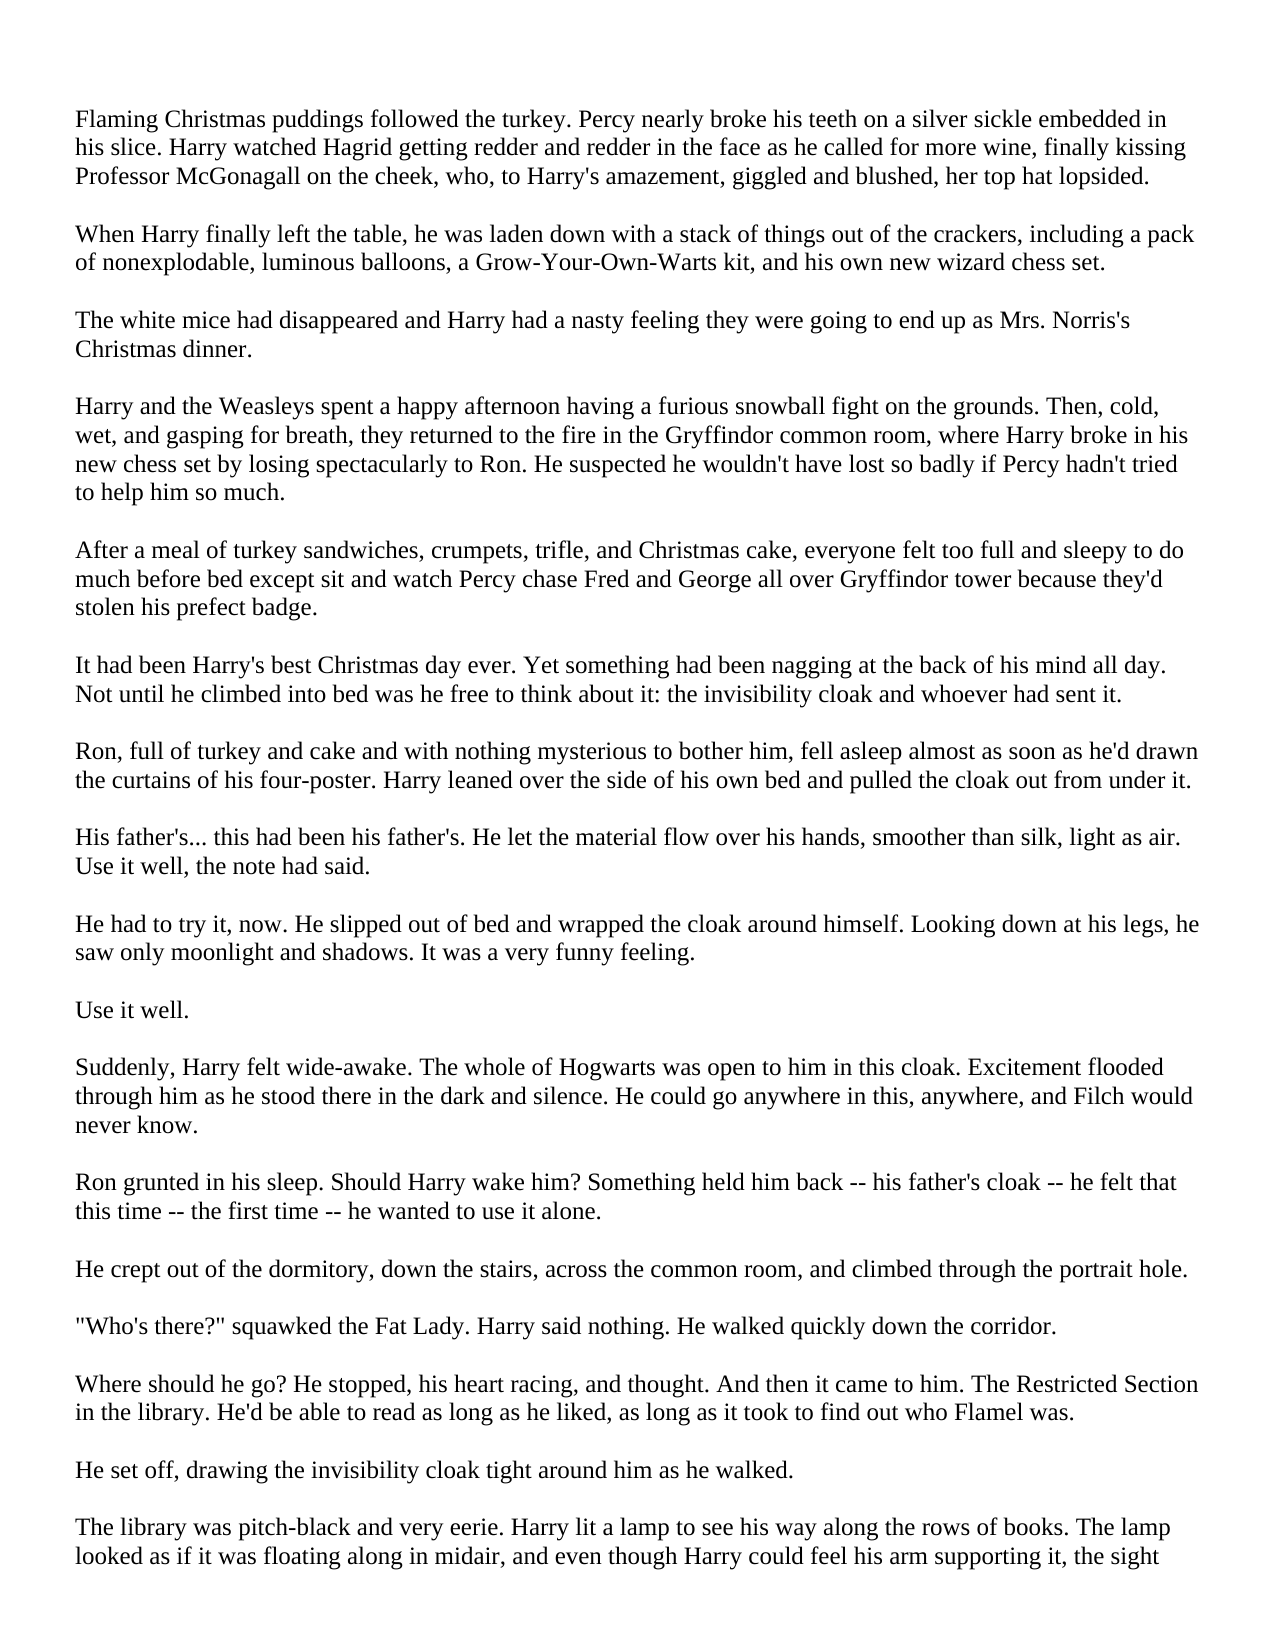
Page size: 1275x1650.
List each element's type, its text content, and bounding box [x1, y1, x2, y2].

text He crept out of the dormitory, down the stairs, across the common room, and climbed through the portrait hole. [75, 1254, 1200, 1282]
text When Harry finally left the table, he was laden down with a stack of things out of the crackers, including a pack of nonexplodable, luminous balloons, a Grow-Your-Own-Warts kit, and his own new wizard chess set. [75, 219, 1200, 276]
text Ron grunted in his sleep. Should Harry wake him? Something held him back -- his father's cloak -- he felt that this time -- the first time -- he wanted to use it alone. [75, 1167, 1200, 1225]
text Where should he go? He stopped, his heart racing, and thought. And then it came to him. The Restricted Section in the library. He'd be able to read as long as he liked, as long as it took to find out who Flamel was. [75, 1369, 1200, 1426]
text Flaming Christmas puddings followed the turkey. Percy nearly broke his teeth on a silver sickle embedded in his slice. Harry watched Hagrid getting redder and redder in the face as he called for more wine, finally kissing Professor McGonagall on the cheek, who, to Harry's amazement, giggled and blushed, her top hat lopsided. [75, 104, 1200, 190]
text Use it well. [75, 995, 1200, 1024]
text "Who's there?" squawked the Fat Lady. Harry said nothing. He walked quickly down the corridor. [75, 1311, 1200, 1340]
text Harry and the Weasleys spent a happy afternoon having a furious snowball fight on the grounds. Then, cold, wet, and gasping for breath, they returned to the fire in the Gryffindor common room, where Harry broke in his new chess set by losing spectacularly to Ron. He suspected he wouldn't have lost so badly if Percy hadn't tried to help him so much. [75, 391, 1200, 506]
text Suddenly, Harry felt wide-awake. The whole of Hogwarts was open to him in this cloak. Excitement flooded through him as he stood there in the dark and silence. He could go anywhere in this, anywhere, and Filch would never know. [75, 1052, 1200, 1139]
text The white mice had disappeared and Harry had a nasty feeling they were going to end up as Mrs. Norris's Christmas dinner. [75, 305, 1200, 362]
text After a meal of turkey sandwiches, crumpets, trifle, and Christmas cake, everyone felt too full and sleepy to do much before bed except sit and watch Percy chase Fred and George all over Gryffindor tower because they'd stolen his prefect badge. [75, 535, 1200, 621]
text He set off, drawing the invisibility cloak tight around him as he walked. [75, 1455, 1200, 1484]
text He had to try it, now. He slipped out of bed and wrapped the cloak around himself. Looking down at his legs, he saw only moonlight and shadows. It was a very funny feeling. [75, 909, 1200, 966]
text It had been Harry's best Christmas day ever. Yet something had been nagging at the back of his mind all day. Not until he climbed into bed was he free to think about it: the invisibility cloak and whoever had sent it. [75, 650, 1200, 707]
text The library was pitch-black and very eerie. Harry lit a lamp to see his way along the rows of books. The lamp looked as if it was floating along in midair, and even though Harry could feel his arm supporting it, the sight [75, 1512, 1200, 1570]
text His father's... this had been his father's. He let the material flow over his hands, smoother than silk, light as air. Use it well, the note had said. [75, 822, 1200, 880]
text Ron, full of turkey and cake and with nothing mysterious to bother him, fell asleep almost as soon as he'd drawn the curtains of his four-poster. Harry leaned over the side of his own bed and pulled the cloak out from under it. [75, 736, 1200, 794]
